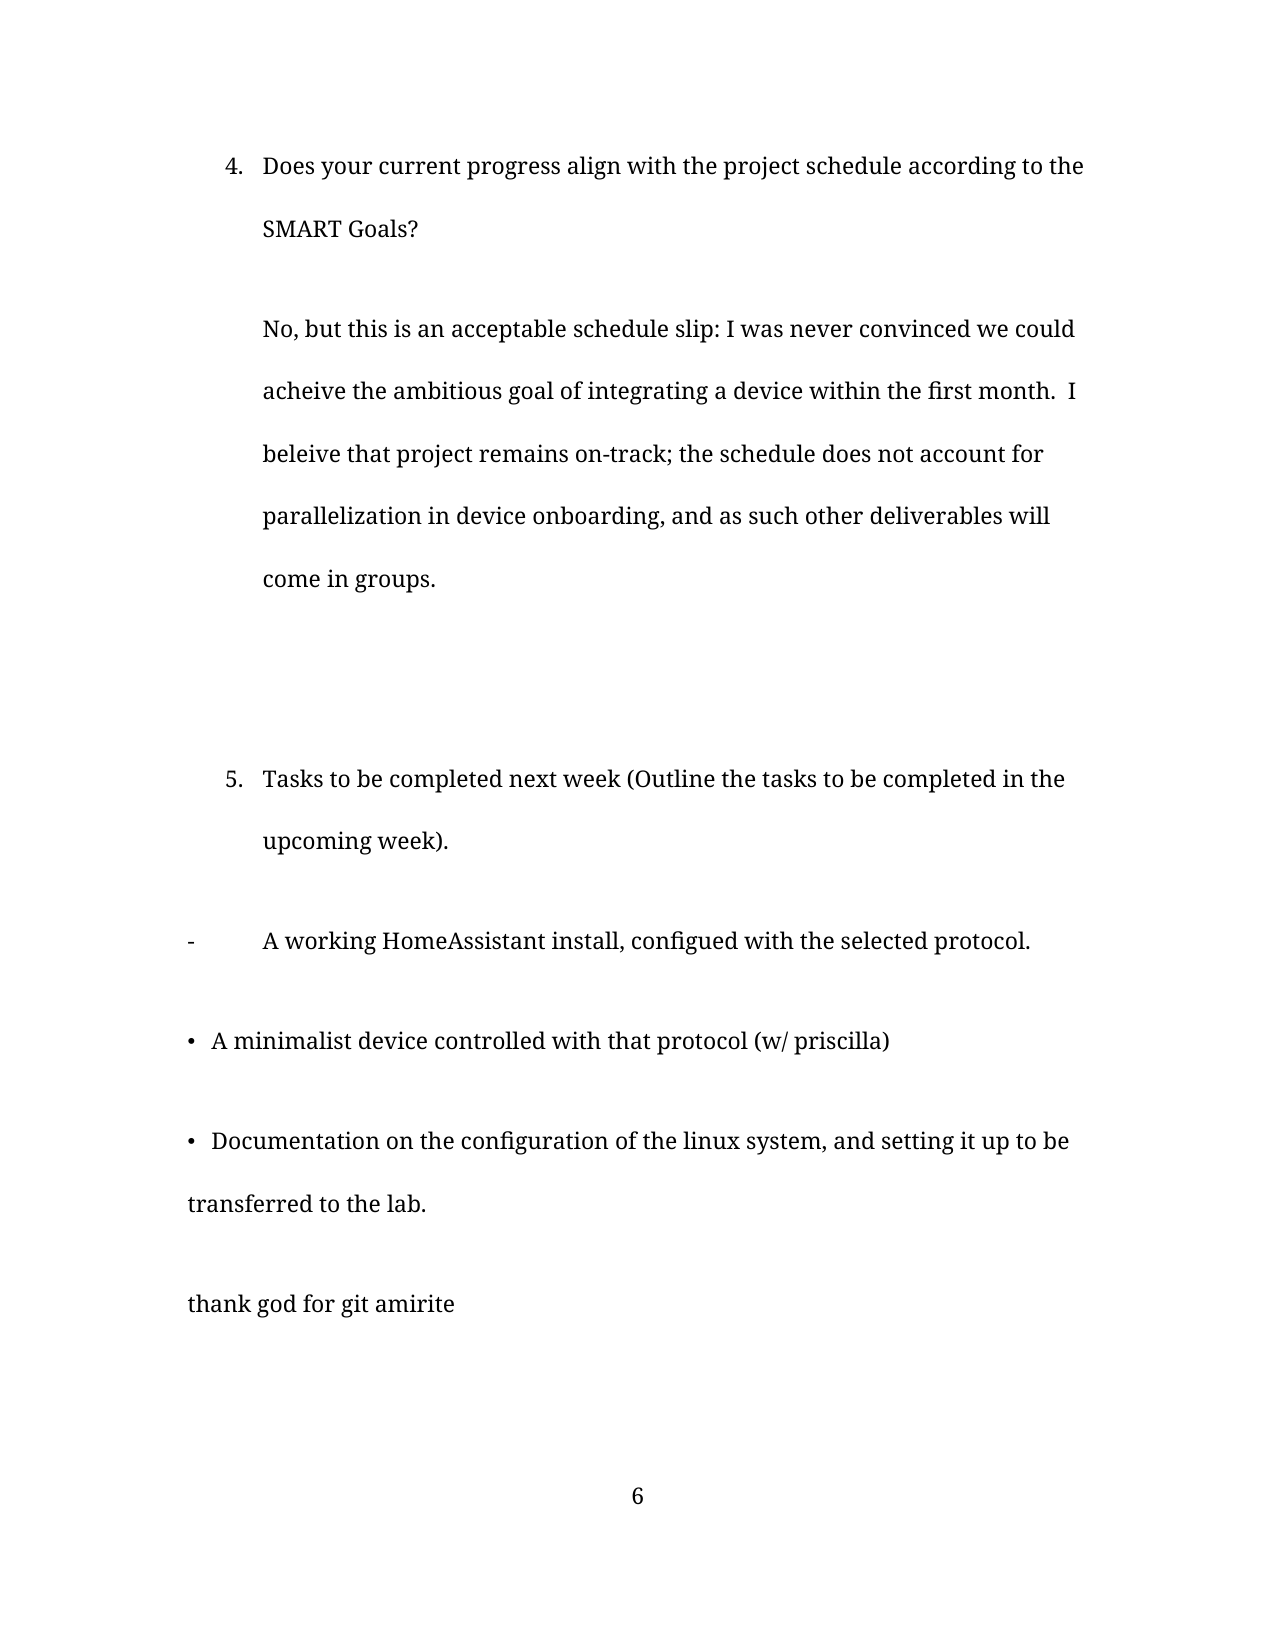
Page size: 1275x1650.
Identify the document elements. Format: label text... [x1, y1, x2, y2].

list Does your current progress align with the project schedule according to the SMART Goals? [225, 150, 1087, 244]
list No, but this is an acceptable schedule slip: I was never convinced we could acheive the ambitious goal of integrating a device within the first month. I beleive that project remains on-track; the schedule does not account for parallelization in device onboarding, and as such other deliverables will come in groups. [225, 312, 1087, 594]
text thank god for git amirite [187, 1287, 1087, 1319]
list - A working HomeAssistant install, configued with the selected protocol. [187, 925, 1087, 956]
list Documentation on the configuration of the linux system, and setting it up to be transferred to the lab. [187, 1125, 1087, 1219]
list Tasks to be completed next week (Outline the tasks to be completed in the upcoming week). [225, 762, 1087, 856]
list A minimalist device controlled with that protocol (w/ priscilla) [187, 1025, 1087, 1056]
